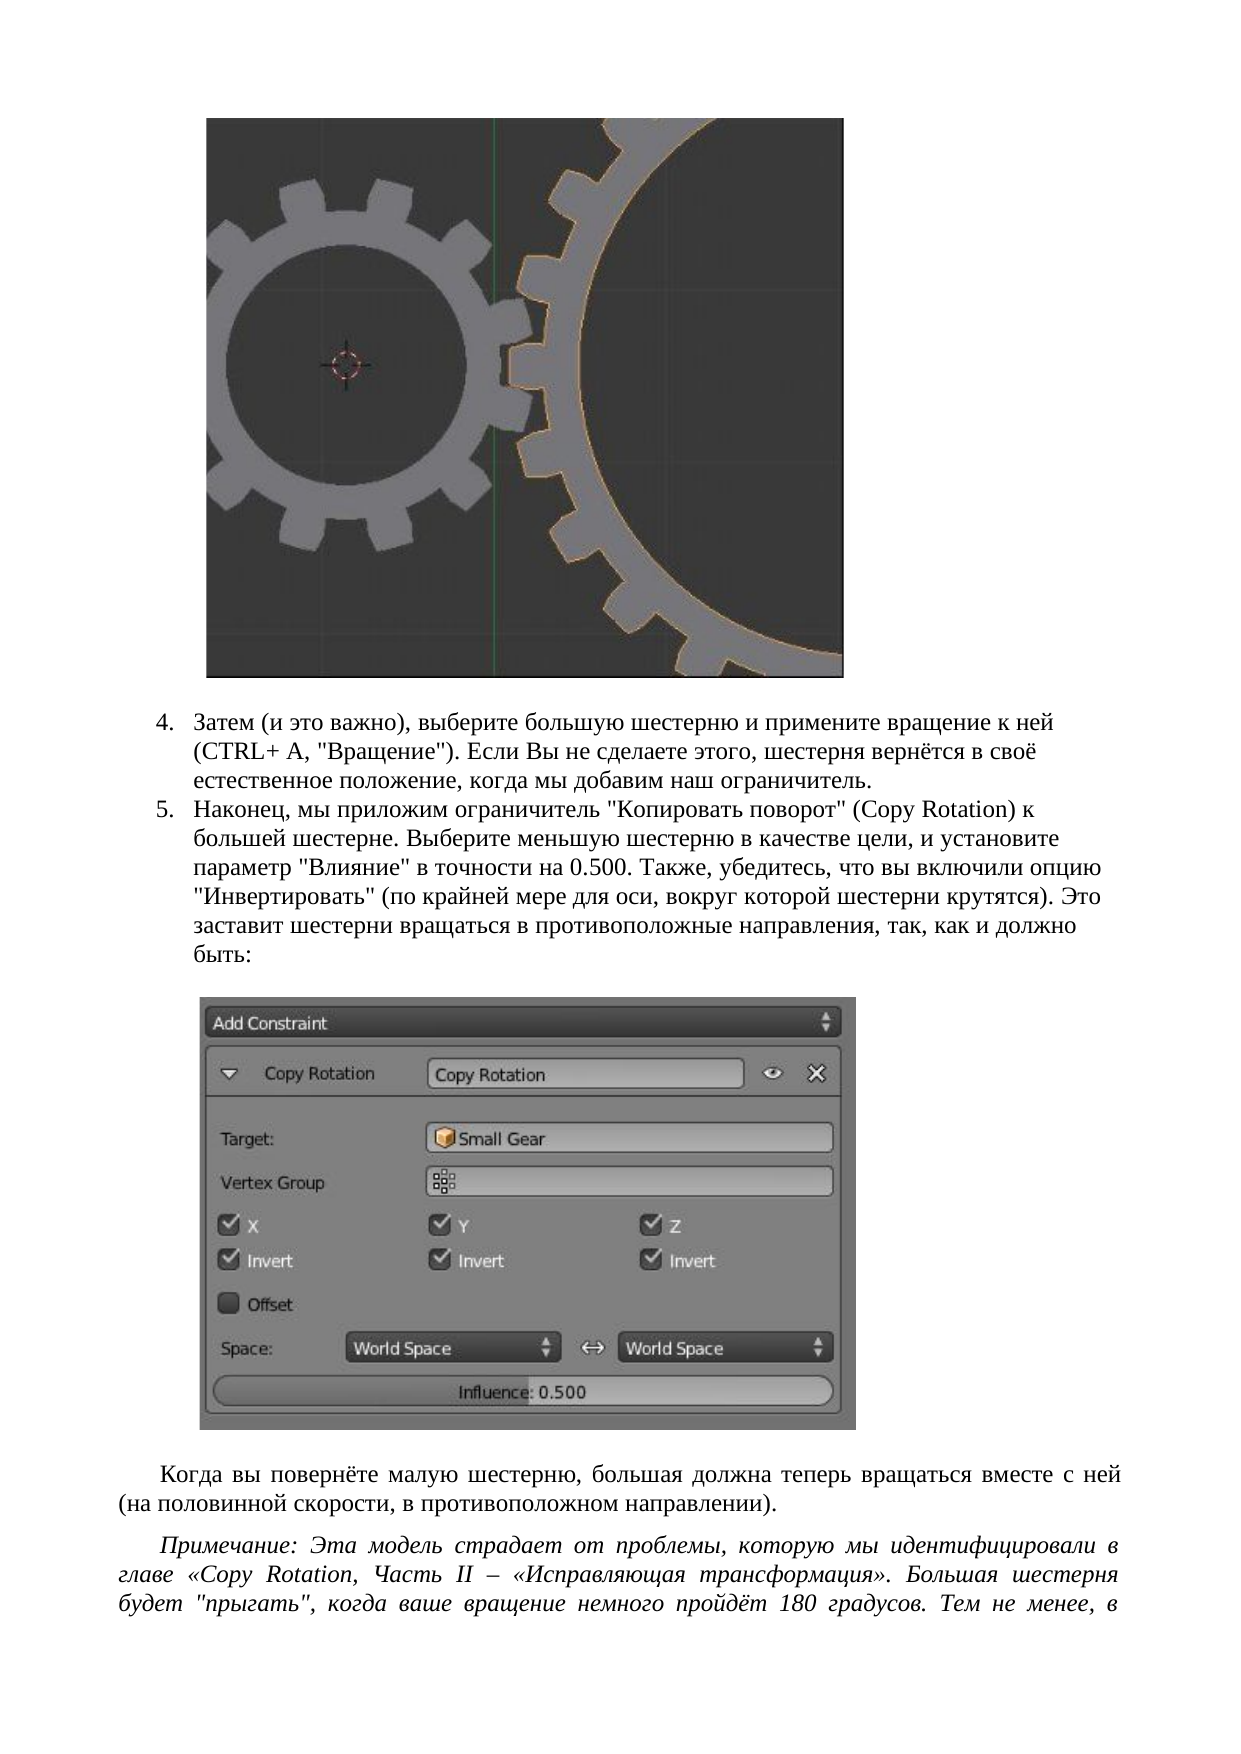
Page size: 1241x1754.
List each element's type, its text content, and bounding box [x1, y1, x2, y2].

picture [199, 997, 856, 1430]
list Наконец, мы приложим ограничитель "Копировать поворот" (Copy Rotation) к большей шестерне. Выберите меньшую шестерню в качестве цели, и установите параметр "Влияние" в точности на 0.500. Также, убедитесь, что вы включили опцию "Инвертировать" (по крайней мере для оси, вокруг которой шестерни крутятся). Это заставит шестерни вращаться в противоположные направления, так, как и должно быть: [156, 794, 1122, 968]
picture [206, 118, 844, 678]
text Когда вы повернёте малую шестерню, большая должна теперь вращаться вместе с ней (на половинной скорости, в противоположном направлении). [118, 1459, 1122, 1517]
list Затем (и это важно), выберите большую шестерню и примените вращение к ней (CTRL+ A, "Вращение"). Если Вы не сделаете этого, шестерня вернётся в своё естественное положение, когда мы добавим наш ограничитель. [156, 707, 1122, 794]
text Примечание: Эта модель страдает от проблемы, которую мы идентифицировали в главе «Copy Rotation, Часть II – «Исправляющая трансформация». Большая шестерня будет "прыгать", когда ваше вращение немного пройдёт 180 градусов. Тем не менее, в [118, 1530, 1122, 1617]
